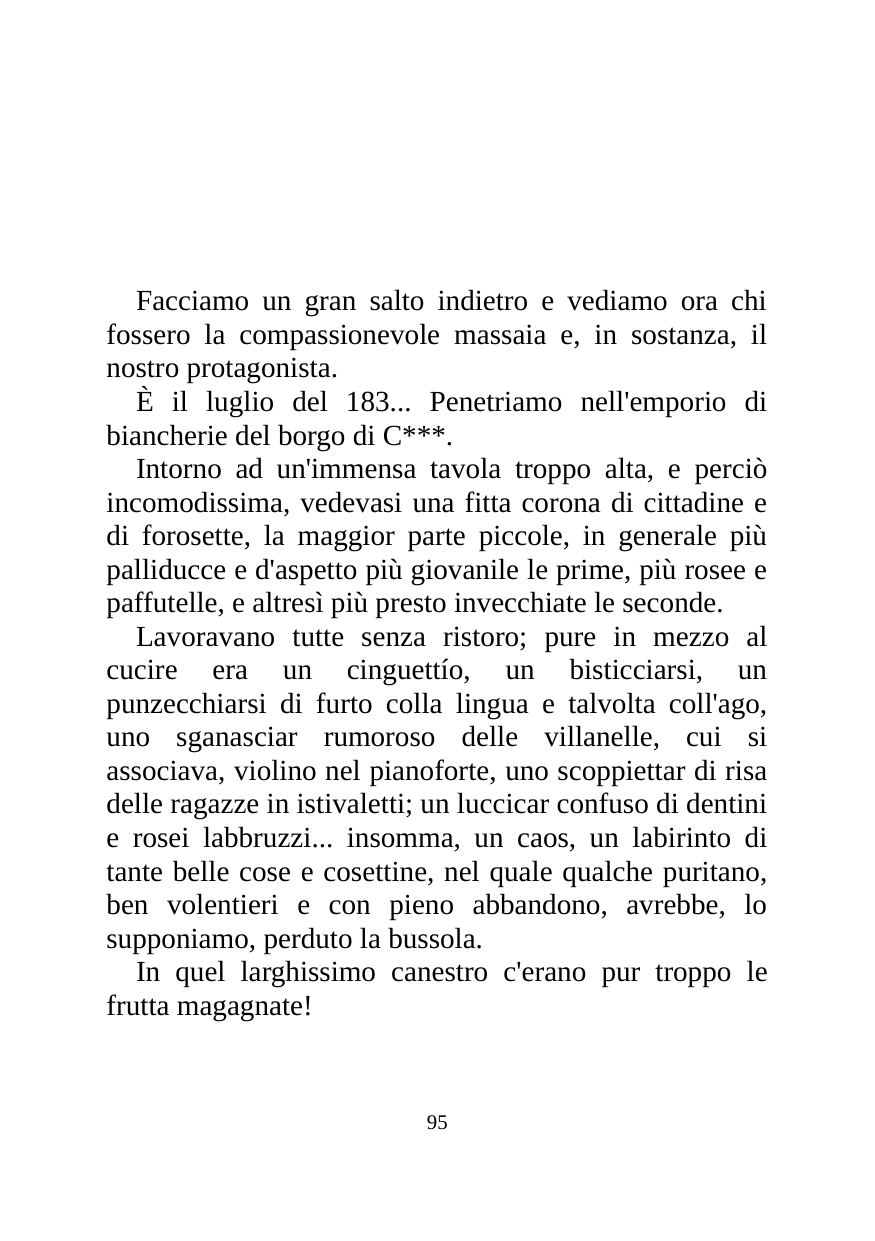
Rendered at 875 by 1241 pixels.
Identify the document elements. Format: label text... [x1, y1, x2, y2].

text Intorno ad un'immensa tavola troppo alta, e perciò incomodissima, vedevasi una fitta corona di cittadine e di forosette, la maggior parte piccole, in generale più palliducce e d'aspetto più giovanile le prime, più rosee e paffutelle, e altresì più presto invecchiate le seconde. [106, 451, 768, 619]
text In quel larghissimo canestro c'erano pur troppo le frutta magagnate! [106, 954, 768, 1021]
text È il luglio del 183... Penetriamo nell'emporio di biancherie del borgo di C***. [106, 384, 768, 451]
text Facciamo un gran salto indietro e vediamo ora chi fossero la compassionevole massaia e, in sostanza, il nostro protagonista. [106, 283, 768, 384]
text Lavoravano tutte senza ristoro; pure in mezzo al cucire era un cinguettío, un bisticciarsi, un punzecchiarsi di furto colla lingua e talvolta coll'ago, uno sganasciar rumoroso delle villanelle, cui si associava, violino nel pianoforte, uno scoppiettar di risa delle ragazze in istivaletti; un luccicar confuso di dentini e rosei labbruzzi... insomma, un caos, un labirinto di tante belle cose e cosettine, nel quale qualche puritano, ben volentieri e con pieno abbandono, avrebbe, lo supponiamo, perduto la bussola. [106, 619, 768, 954]
